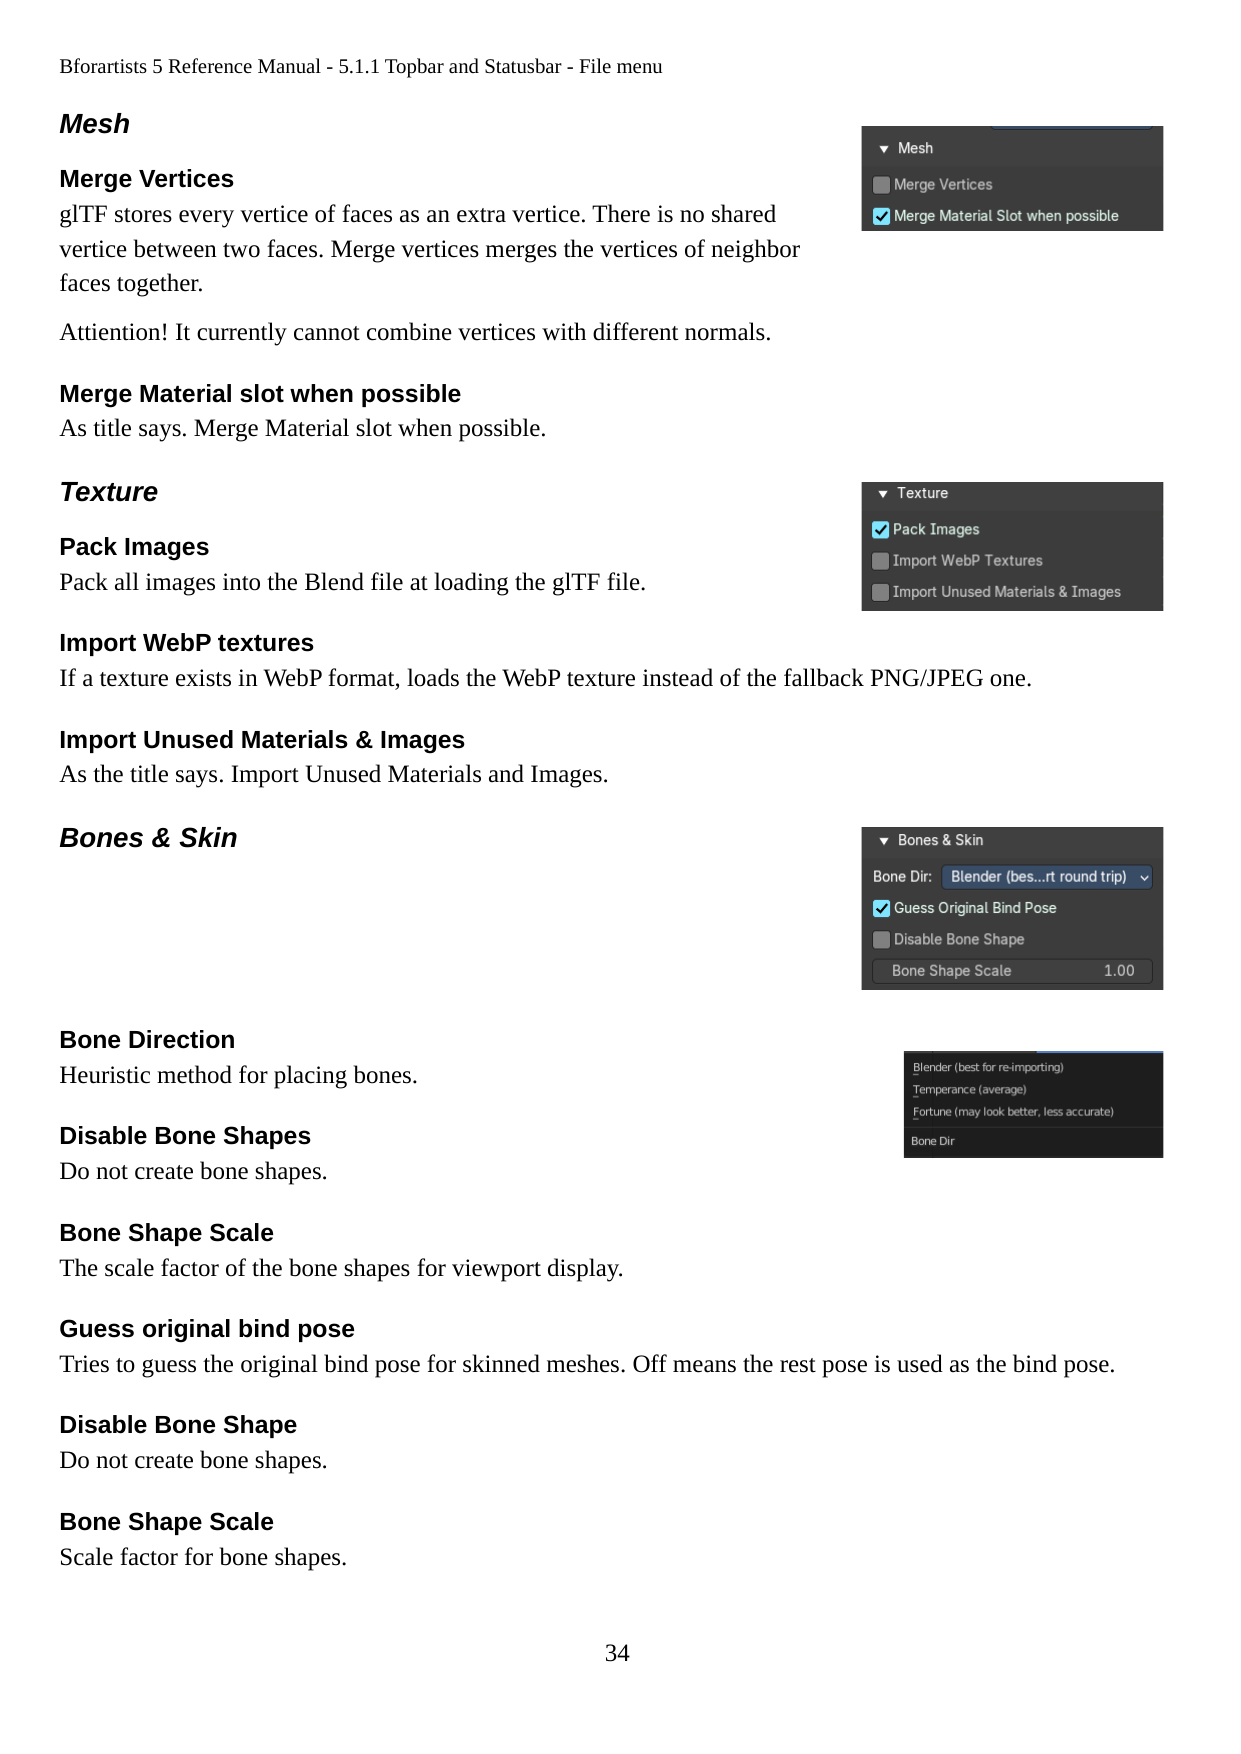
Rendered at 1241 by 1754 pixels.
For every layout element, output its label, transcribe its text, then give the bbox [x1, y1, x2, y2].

text Attiention! It currently cannot combine vertices with different normals. [59, 317, 1181, 346]
picture [861, 126, 1164, 231]
text If a texture exists in WebP format, loads the WebP texture instead of the fallback PNG/JPEG one. [59, 663, 1181, 692]
subtitle Merge Vertices [59, 164, 861, 193]
subtitle [1164, 1121, 1181, 1150]
picture [861, 482, 1164, 611]
subtitle Bones & Skin [59, 821, 1181, 853]
subtitle [1164, 532, 1181, 561]
subtitle Guess original bind pose [59, 1314, 1181, 1343]
text Do not create bone shapes. [59, 1156, 1181, 1185]
subtitle Import Unused Materials & Images [59, 725, 1181, 753]
picture [861, 827, 1164, 990]
subtitle Bone Direction [59, 1025, 1181, 1054]
text Pack all images into the Blend file at loading the glTF file. [59, 567, 861, 596]
subtitle Bone Shape Scale [59, 1507, 1181, 1535]
text Heuristic method for placing bones. [59, 1060, 903, 1089]
text Scale factor for bone shapes. [59, 1542, 1181, 1570]
subtitle Texture [59, 475, 1181, 507]
subtitle Mesh [59, 107, 1181, 139]
subtitle Disable Bone Shape [59, 1411, 1181, 1439]
subtitle Import WebP textures [59, 628, 1181, 657]
subtitle Merge Material slot when possible [59, 379, 1181, 407]
subtitle Pack Images [59, 532, 861, 561]
text As title says. Merge Material slot when possible. [59, 413, 1181, 442]
text Tries to guess the original bind pose for skinned meshes. Off means the rest pose is used as the bind pose. [59, 1349, 1181, 1378]
text As the title says. Import Unused Materials and Images. [59, 759, 1181, 788]
text Do not create bone shapes. [59, 1445, 1181, 1474]
picture [903, 1051, 1164, 1158]
text glTF stores every vertice of faces as an extra vertice. There is no shared vertice between two faces. Merge vertices merges the vertices of neighbor faces together. [59, 199, 1181, 297]
subtitle [1164, 164, 1181, 193]
subtitle Disable Bone Shapes [59, 1121, 903, 1150]
subtitle Bone Shape Scale [59, 1218, 1181, 1246]
text The scale factor of the bone shapes for viewport display. [59, 1253, 1181, 1281]
